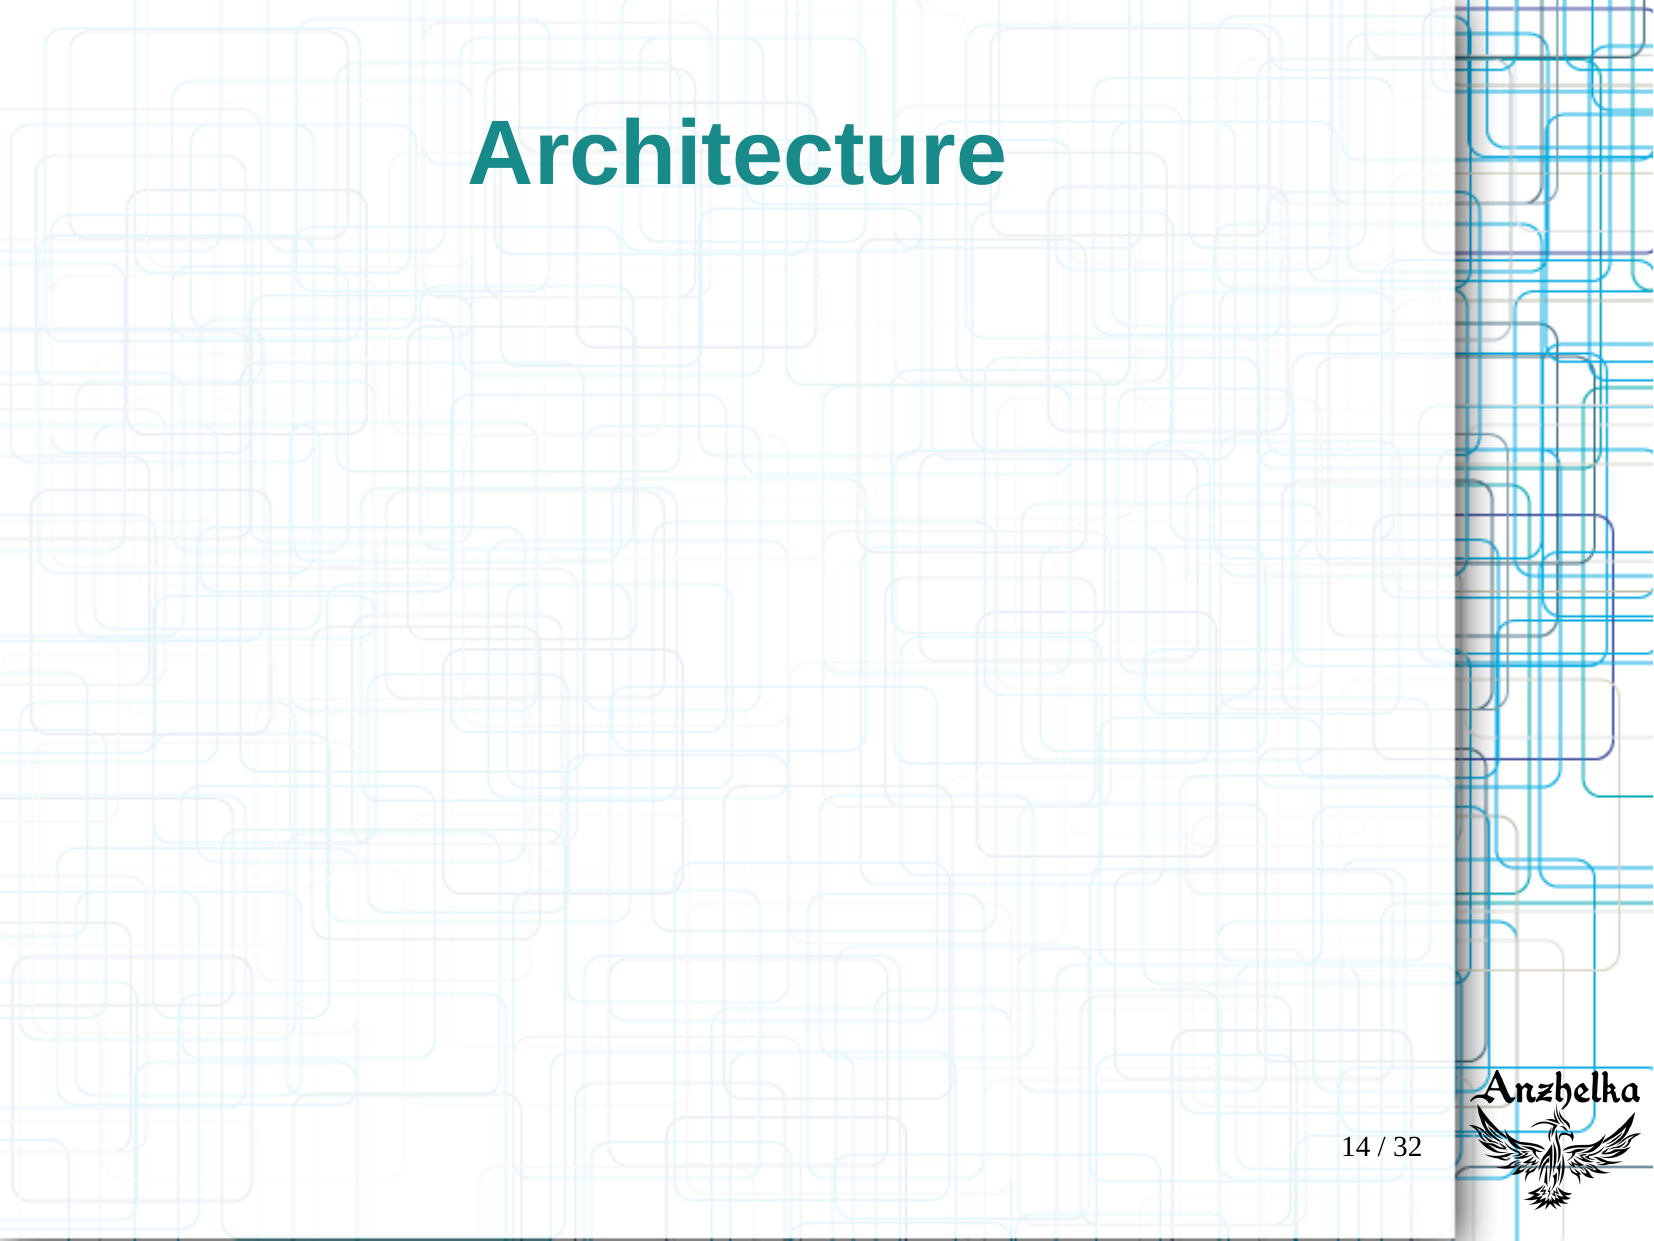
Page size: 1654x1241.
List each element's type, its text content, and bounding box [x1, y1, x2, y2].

picture [0, 0, 1654, 1241]
title Architecture [58, 49, 1417, 257]
